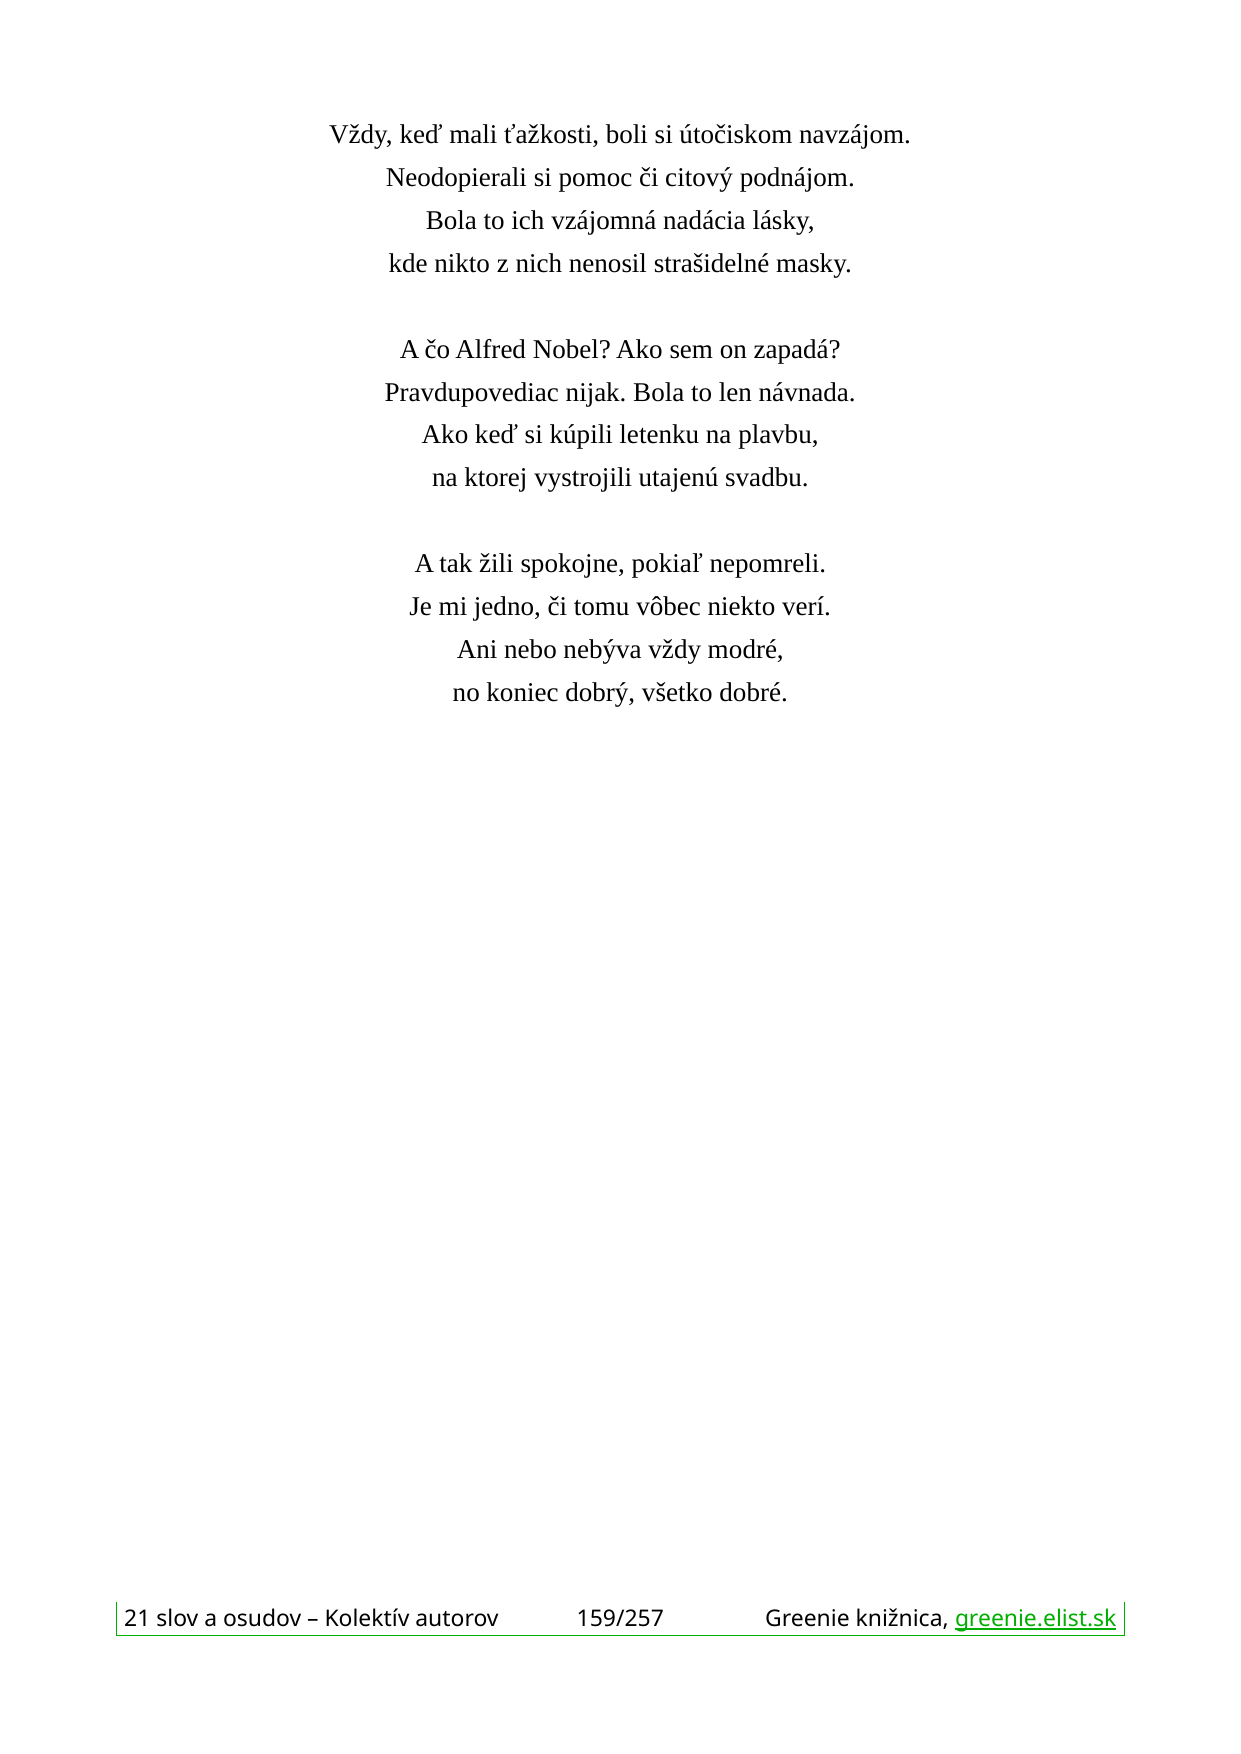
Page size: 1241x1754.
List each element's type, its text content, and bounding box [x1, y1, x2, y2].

text Neodopierali si pomoc či citový podnájom. [118, 161, 1122, 192]
text A čo Alfred Nobel? Ako sem on zapadá? [118, 333, 1122, 364]
text A tak žili spokojne, pokiaľ nepomreli. [118, 547, 1122, 578]
text Pravdupovediac nijak. Bola to len návnada. [118, 376, 1122, 407]
text na ktorej vystrojili utajenú svadbu. [118, 461, 1122, 493]
text kde nikto z nich nenosil strašidelné masky. [118, 247, 1122, 278]
text Ani nebo nebýva vždy modré, [118, 633, 1122, 664]
text Je mi jedno, či tomu vôbec niekto verí. [118, 590, 1122, 621]
text Ako keď si kúpili letenku na plavbu, [118, 418, 1122, 450]
text Bola to ich vzájomná nadácia lásky, [118, 204, 1122, 235]
text no koniec dobrý, všetko dobré. [118, 676, 1122, 707]
text Vždy, keď mali ťažkosti, boli si útočiskom navzájom. [118, 118, 1122, 149]
